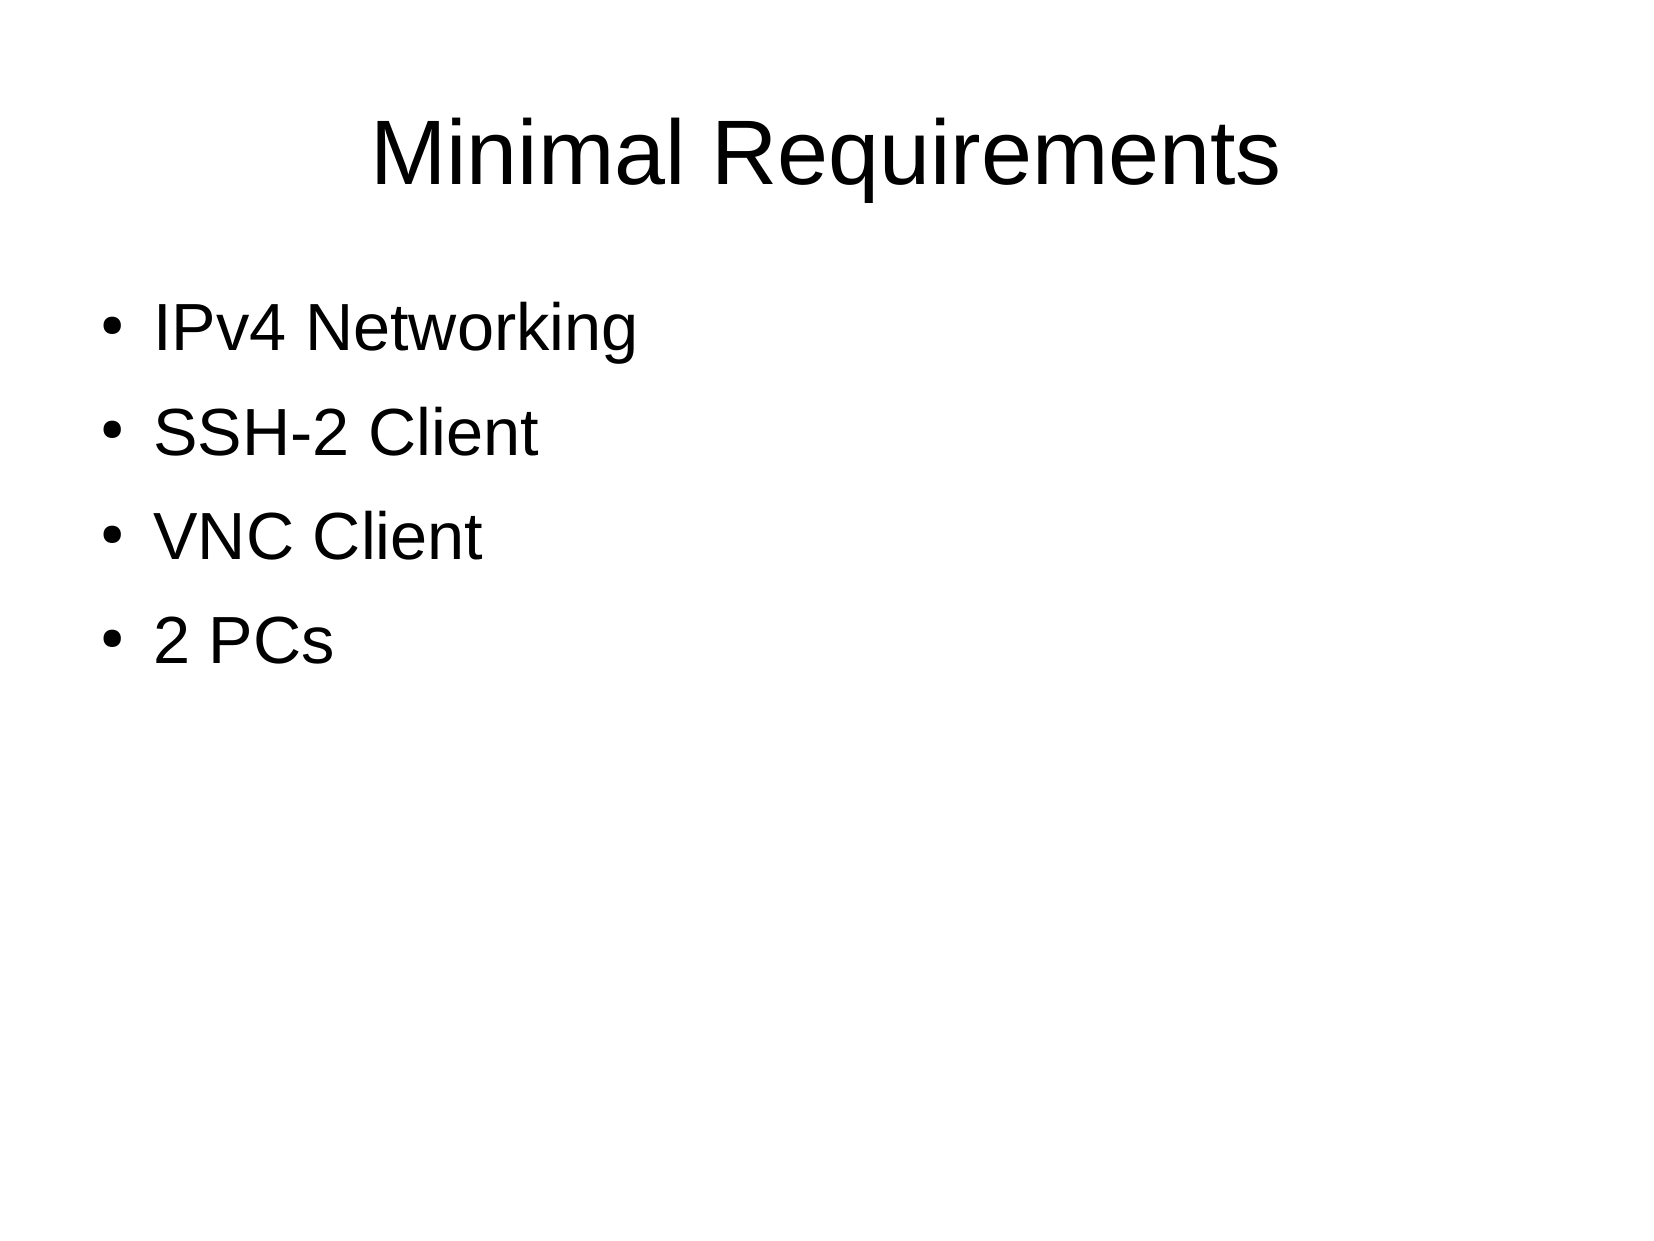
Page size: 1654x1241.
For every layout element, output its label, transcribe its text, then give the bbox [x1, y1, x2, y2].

title Minimal Requirements [82, 49, 1571, 257]
list IPv4 Networking SSH-2 Client VNC Client 2 PCs [82, 290, 1571, 1010]
